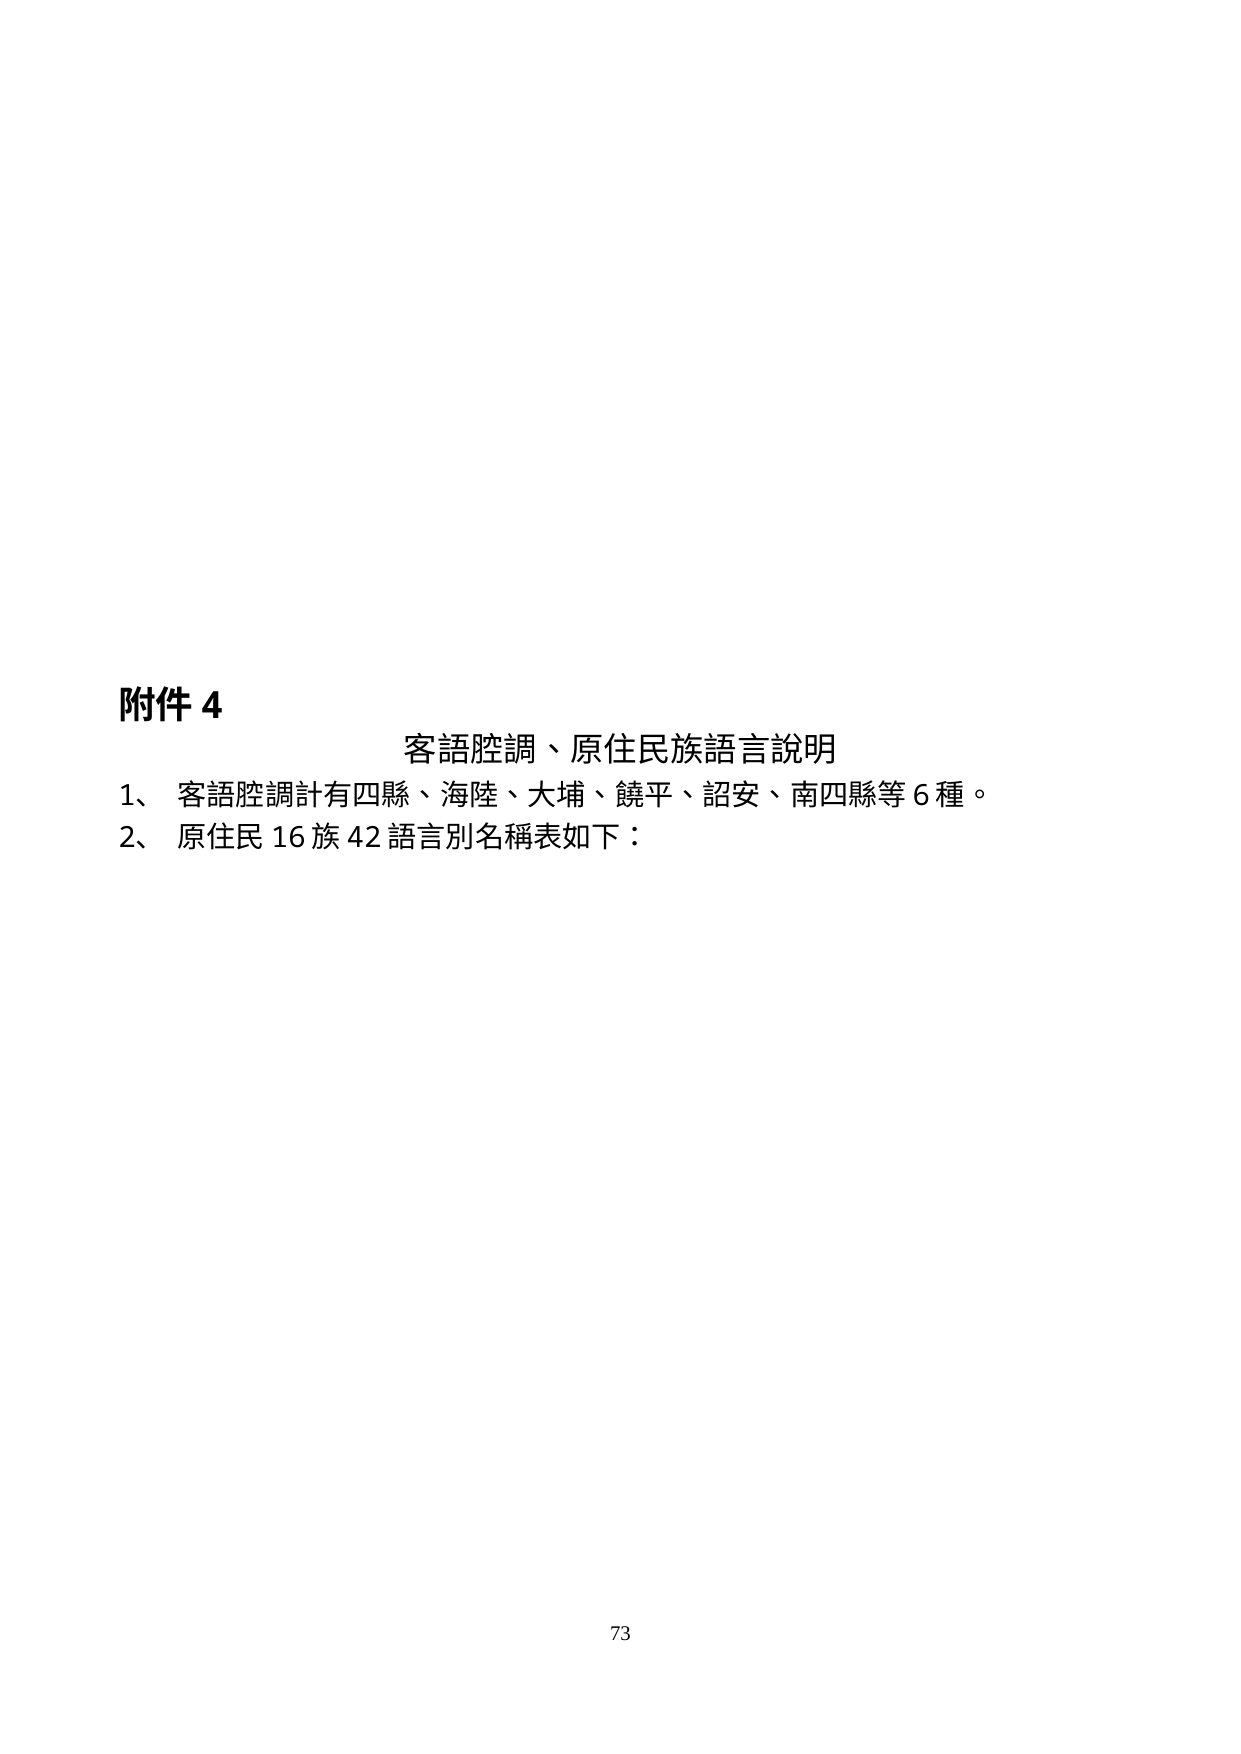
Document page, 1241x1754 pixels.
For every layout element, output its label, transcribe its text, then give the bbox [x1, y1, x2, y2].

list 客語腔調計有四縣、海陸、大埔、饒平、詔安、南四縣等6種。 [118, 771, 1122, 814]
text 附件4 [118, 661, 1122, 723]
text 客語腔調、原住民族語言說明 [118, 723, 1122, 771]
list 原住民16族42語言別名稱表如下： [118, 814, 1122, 856]
